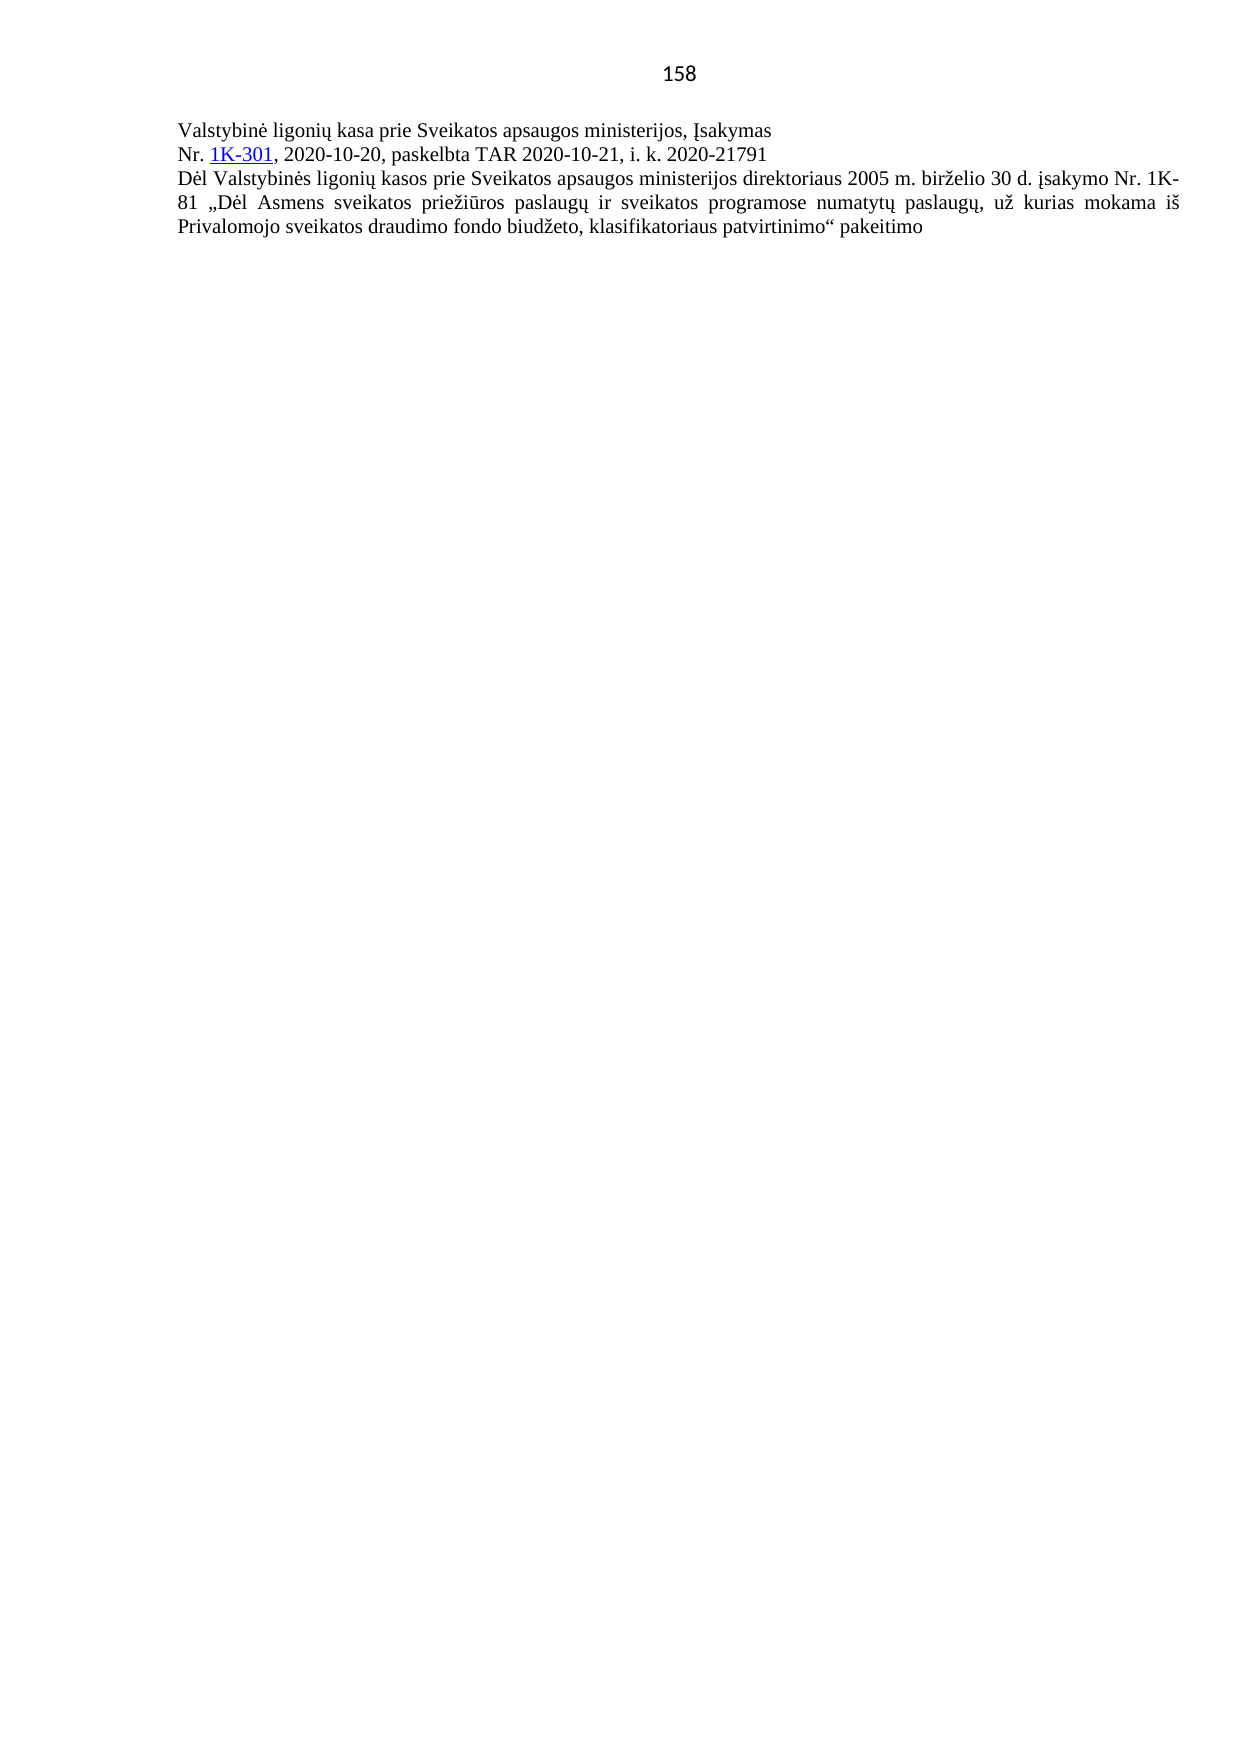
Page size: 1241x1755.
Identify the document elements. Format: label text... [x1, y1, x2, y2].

text Dėl Valstybinės ligonių kasos prie Sveikatos apsaugos ministerijos direktoriaus 2005 m. birželio 30 d. įsakymo Nr. 1K-81 „Dėl Asmens sveikatos priežiūros paslaugų ir sveikatos programose numatytų paslaugų, už kurias mokama iš Privalomojo sveikatos draudimo fondo biudžeto, klasifikatoriaus patvirtinimo“ pakeitimo [177, 166, 1181, 238]
text Valstybinė ligonių kasa prie Sveikatos apsaugos ministerijos, Įsakymas [177, 118, 1181, 142]
text Nr. 1K-301, 2020-10-20, paskelbta TAR 2020-10-21, i. k. 2020-21791 [177, 142, 1181, 166]
